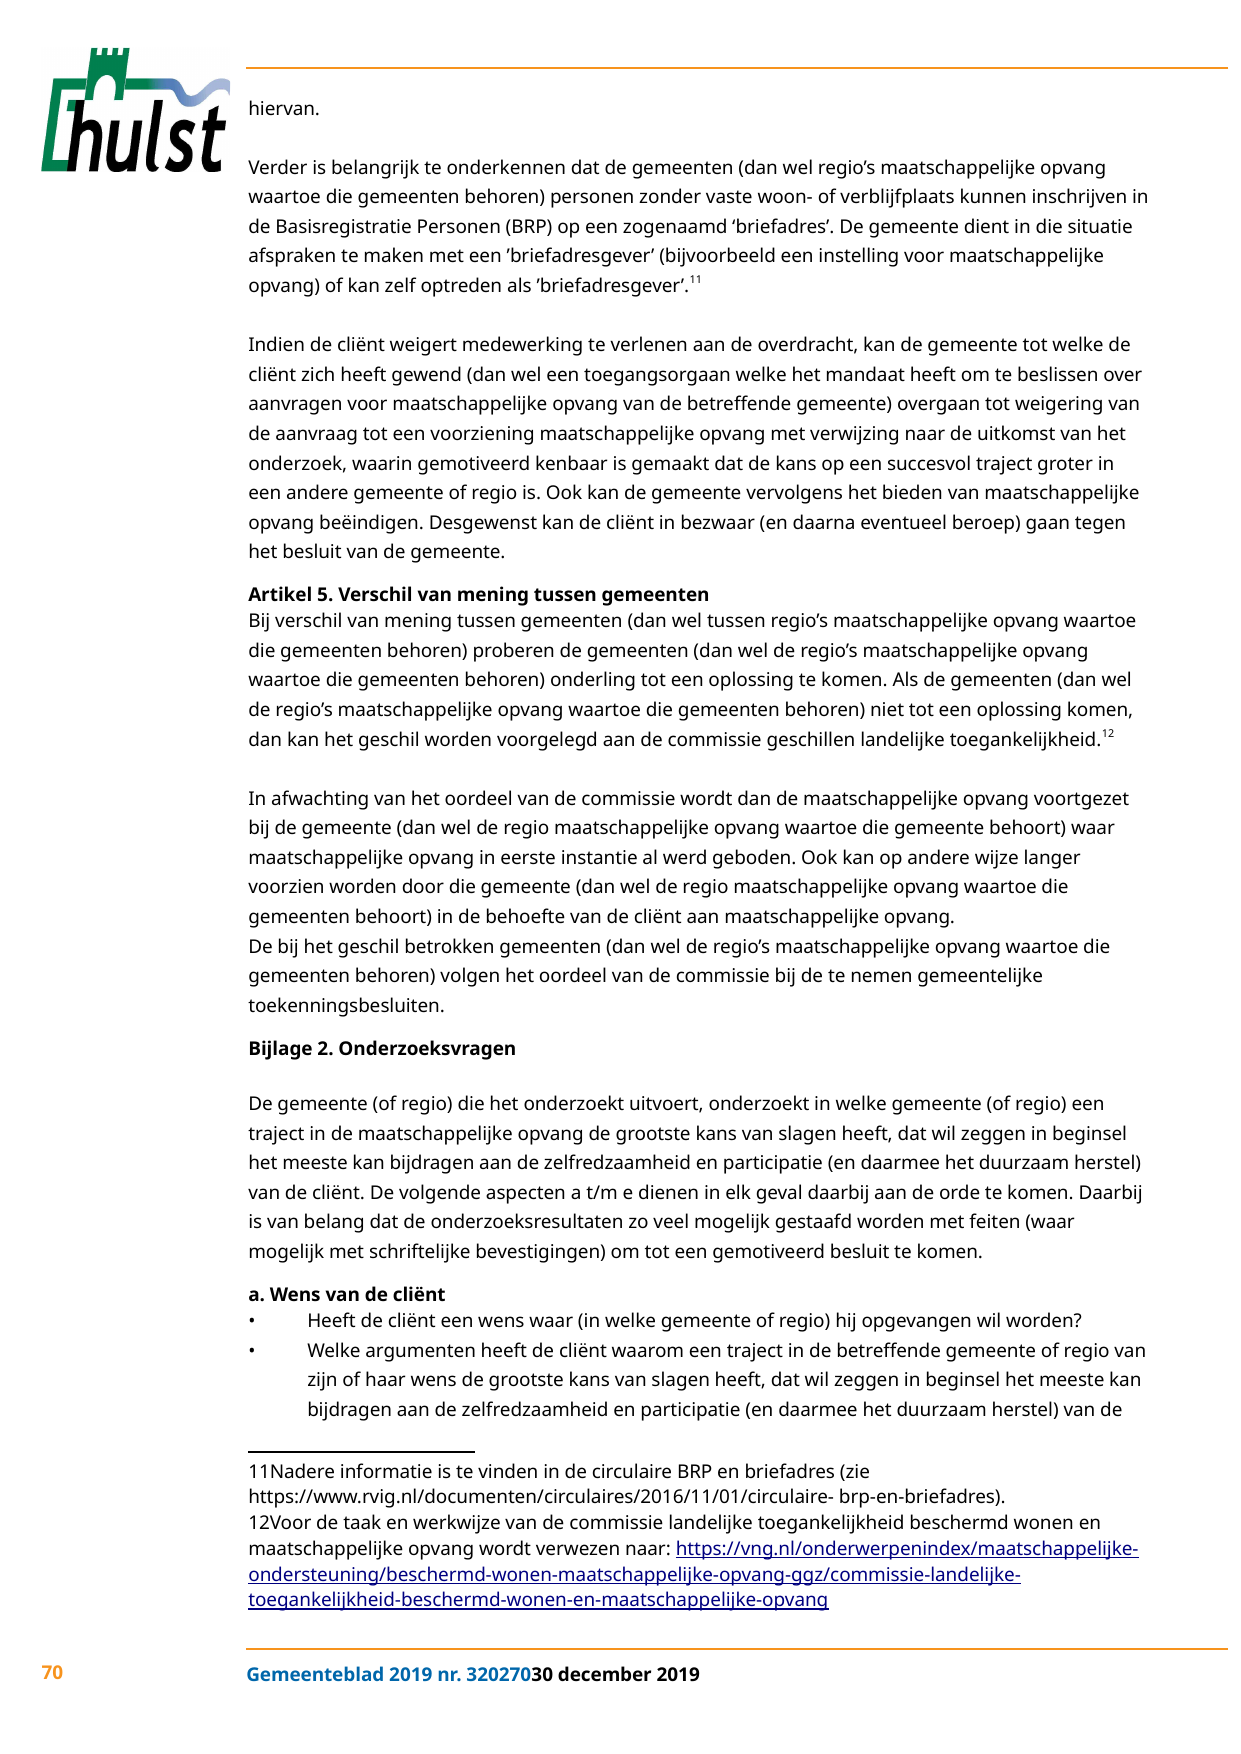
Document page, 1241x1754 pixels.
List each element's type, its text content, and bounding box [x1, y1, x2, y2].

text De gemeente (of regio) die het onderzoekt uitvoert, onderzoekt in welke gemeente (of regio) een traject in de maatschappelijke opvang de grootste kans van slagen heeft, dat wil zeggen in beginsel het meeste kan bijdragen aan de zelfredzaamheid en participatie (en daarmee het duurzaam herstel) van de cliënt. De volgende aspecten a t/m e dienen in elk geval daarbij aan de orde te komen. Daarbij is van belang dat de onderzoeksresultaten zo veel mogelijk gestaafd worden met feiten (waar mogelijk met schriftelijke bevestigingen) om tot een gemotiveerd besluit te komen. [248, 1090, 1152, 1264]
text Bijlage 2. Onderzoeksvragen [248, 1035, 1152, 1061]
text a. Wens van de cliënt [248, 1281, 1152, 1307]
text Indien de cliënt weigert medewerking te verlenen aan de overdracht, kan de gemeente tot welke de cliënt zich heeft gewend (dan wel een toegangsorgaan welke het mandaat heeft om te beslissen over aanvragen voor maatschappelijke opvang van de betreffende gemeente) overgaan tot weigering van de aanvraag tot een voorziening maatschappelijke opvang met verwijzing naar de uitkomst van het onderzoek, waarin gemotiveerd kenbaar is gemaakt dat de kans op een succesvol traject groter in een andere gemeente of regio is. Ook kan de gemeente vervolgens het bieden van maatschappelijke opvang beëindigen. Desgewenst kan de cliënt in bezwaar (en daarna eventueel beroep) gaan tegen het besluit van de gemeente. [248, 331, 1152, 564]
text hiervan. [248, 95, 1152, 121]
text Bij verschil van mening tussen gemeenten (dan wel tussen regio’s maatschappelijke opvang waartoe die gemeenten behoren) proberen de gemeenten (dan wel de regio’s maatschappelijke opvang waartoe die gemeenten behoren) onderling tot een oplossing te komen. Als de gemeenten (dan wel de regio’s maatschappelijke opvang waartoe die gemeenten behoren) niet tot een oplossing komen, dan kan het geschil worden voorgelegd aan de commissie geschillen landelijke toegankelijkheid. [248, 607, 1152, 751]
text Artikel 5. Verschil van mening tussen gemeenten [248, 582, 1152, 607]
text Verder is belangrijk te onderkennen dat de gemeenten (dan wel regio’s maatschappelijke opvang waartoe die gemeenten behoren) personen zonder vaste woon- of verblijfplaats kunnen inschrijven in de Basisregistratie Personen (BRP) op een zogenaamd ‘briefadres’. De gemeente dient in die situatie afspraken te maken met een ’briefadresgever’ (bijvoorbeeld een instelling voor maatschappelijke opvang) of kan zelf optreden als ’briefadresgever’. [248, 154, 1152, 298]
text In afwachting van het oordeel van de commissie wordt dan de maatschappelijke opvang voortgezet bij de gemeente (dan wel de regio maatschappelijke opvang waartoe die gemeente behoort) waar maatschappelijke opvang in eerste instantie al werd geboden. Ook kan op andere wijze langer voorzien worden door die gemeente (dan wel de regio maatschappelijke opvang waartoe die gemeenten behoort) in de behoefte van de cliënt aan maatschappelijke opvang. [248, 785, 1152, 929]
list Heeft de cliënt een wens waar (in welke gemeente of regio) hij opgevangen wil worden? [248, 1307, 1152, 1333]
text De bij het geschil betrokken gemeenten (dan wel de regio’s maatschappelijke opvang waartoe die gemeenten behoren) volgen het oordeel van de commissie bij de te nemen gemeentelijke toekenningsbesluiten. [248, 933, 1152, 1018]
text Nadere informatie is te vinden in de circulaire BRP en briefadres (zie https://www.rvig.nl/documenten/circulaires/2016/11/01/circulaire- brp-en-briefadres). [248, 1458, 1152, 1509]
picture [41, 47, 231, 172]
text Voor de taak en werkwijze van de commissie landelijke toegankelijkheid beschermd wonen en maatschappelijke opvang wordt verwezen naar: https://vng.nl/onderwerpenindex/maatschappelijke-ondersteuning/beschermd-wonen-maatschappelijke-opvang-ggz/commissie-landelijke-toegankelijkheid-beschermd-wonen-en-maatschappelijke-opvang [248, 1509, 1152, 1612]
list Welke argumenten heeft de cliënt waarom een traject in de betreffende gemeente of regio van zijn of haar wens de grootste kans van slagen heeft, dat wil zeggen in beginsel het meeste kan bijdragen aan de zelfredzaamheid en participatie (en daarmee het duurzaam herstel) van de [248, 1337, 1152, 1422]
